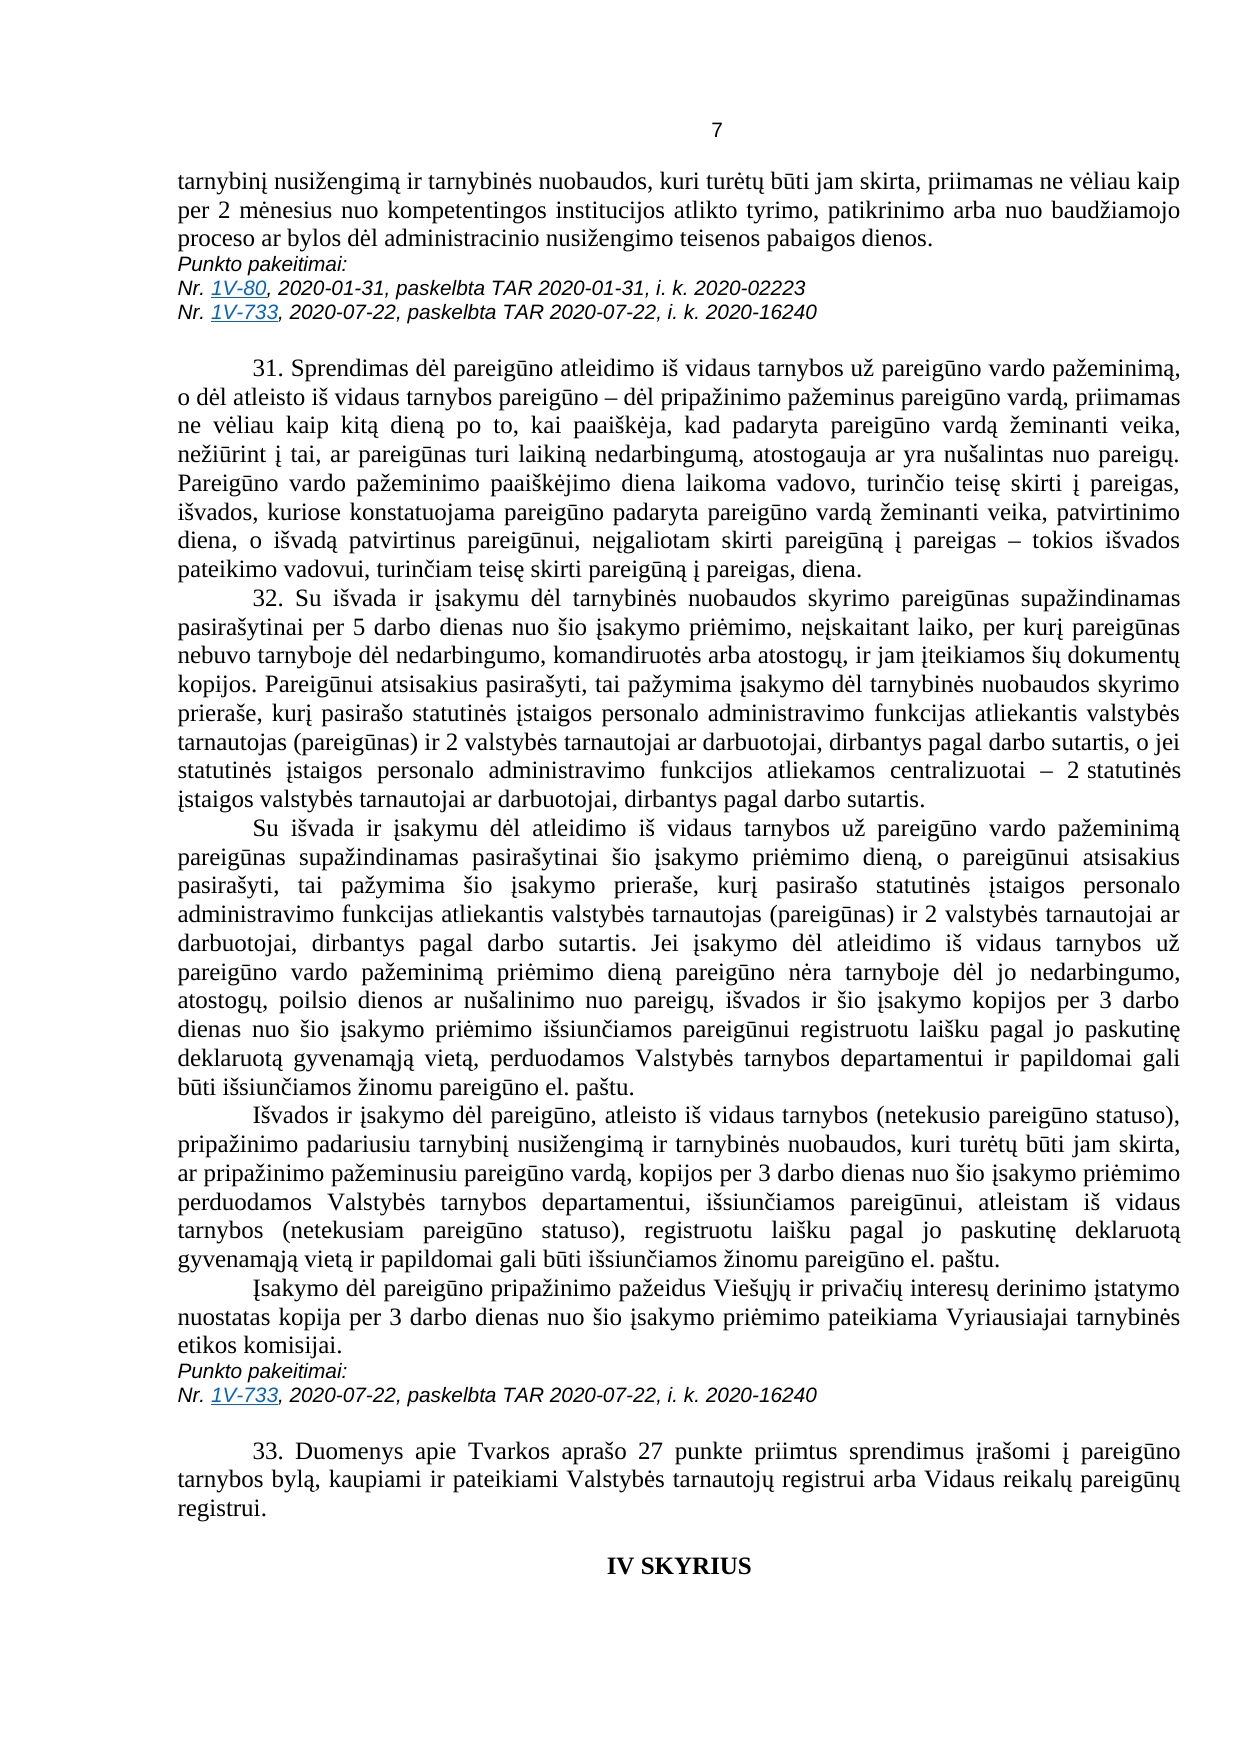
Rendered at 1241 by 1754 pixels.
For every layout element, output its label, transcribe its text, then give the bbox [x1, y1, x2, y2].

text 33. Duomenys apie Tvarkos aprašo 27 punkte priimtus sprendimus įrašomi į pareigūno tarnybos bylą, kaupiami ir pateikiami Valstybės tarnautojų registrui arba Vidaus reikalų pareigūnų registrui. [177, 1436, 1181, 1522]
text Nr. 1V-733, 2020-07-22, paskelbta TAR 2020-07-22, i. k. 2020-16240 [177, 300, 1181, 324]
text Įsakymo dėl pareigūno pripažinimo pažeidus Viešųjų ir privačių interesų derinimo įstatymo nuostatas kopija per 3 darbo dienas nuo šio įsakymo priėmimo pateikiama Vyriausiajai tarnybinės etikos komisijai. [177, 1273, 1181, 1359]
text 31. Sprendimas dėl pareigūno atleidimo iš vidaus tarnybos už pareigūno vardo pažeminimą, o dėl atleisto iš vidaus tarnybos pareigūno – dėl pripažinimo pažeminus pareigūno vardą, priimamas ne vėliau kaip kitą dieną po to, kai paaiškėja, kad padaryta pareigūno vardą žeminanti veika, nežiūrint į tai, ar pareigūnas turi laikiną nedarbingumą, atostogauja ar yra nušalintas nuo pareigų. Pareigūno vardo pažeminimo paaiškėjimo diena laikoma vadovo, turinčio teisę skirti į pareigas, išvados, kuriose konstatuojama pareigūno padaryta pareigūno vardą žeminanti veika, patvirtinimo diena, o išvadą patvirtinus pareigūnui, neįgaliotam skirti pareigūną į pareigas – tokios išvados pateikimo vadovui, turinčiam teisę skirti pareigūną į pareigas, diena. [177, 353, 1181, 583]
text IV SKYRIUS [177, 1551, 1181, 1579]
text Su išvada ir įsakymu dėl atleidimo iš vidaus tarnybos už pareigūno vardo pažeminimą pareigūnas supažindinamas pasirašytinai šio įsakymo priėmimo dieną, o pareigūnui atsisakius pasirašyti, tai pažymima šio įsakymo prieraše, kurį pasirašo statutinės įstaigos personalo administravimo funkcijas atliekantis valstybės tarnautojas (pareigūnas) ir 2 valstybės tarnautojai ar darbuotojai, dirbantys pagal darbo sutartis. Jei įsakymo dėl atleidimo iš vidaus tarnybos už pareigūno vardo pažeminimą priėmimo dieną pareigūno nėra tarnyboje dėl jo nedarbingumo, atostogų, poilsio dienos ar nušalinimo nuo pareigų, išvados ir šio įsakymo kopijos per 3 darbo dienas nuo šio įsakymo priėmimo išsiunčiamos pareigūnui registruotu laišku pagal jo paskutinę deklaruotą gyvenamąją vietą, perduodamos Valstybės tarnybos departamentui ir papildomai gali būti išsiunčiamos žinomu pareigūno el. paštu. [177, 813, 1181, 1100]
text Punkto pakeitimai: [177, 252, 1181, 276]
text Nr. 1V-733, 2020-07-22, paskelbta TAR 2020-07-22, i. k. 2020-16240 [177, 1383, 1181, 1407]
text Išvados ir įsakymo dėl pareigūno, atleisto iš vidaus tarnybos (netekusio pareigūno statuso), pripažinimo padariusiu tarnybinį nusižengimą ir tarnybinės nuobaudos, kuri turėtų būti jam skirta, ar pripažinimo pažeminusiu pareigūno vardą, kopijos per 3 darbo dienas nuo šio įsakymo priėmimo perduodamos Valstybės tarnybos departamentui, išsiunčiamos pareigūnui, atleistam iš vidaus tarnybos (netekusiam pareigūno statuso), registruotu laišku pagal jo paskutinę deklaruotą gyvenamąją vietą ir papildomai gali būti išsiunčiamos žinomu pareigūno el. paštu. [177, 1100, 1181, 1273]
text Nr. 1V-80, 2020-01-31, paskelbta TAR 2020-01-31, i. k. 2020-02223 [177, 276, 1181, 300]
text 32. Su išvada ir įsakymu dėl tarnybinės nuobaudos skyrimo pareigūnas supažindinamas pasirašytinai per 5 darbo dienas nuo šio įsakymo priėmimo, neįskaitant laiko, per kurį pareigūnas nebuvo tarnyboje dėl nedarbingumo, komandiruotės arba atostogų, ir jam įteikiamos šių dokumentų kopijos. Pareigūnui atsisakius pasirašyti, tai pažymima įsakymo dėl tarnybinės nuobaudos skyrimo prieraše, kurį pasirašo statutinės įstaigos personalo administravimo funkcijas atliekantis valstybės tarnautojas (pareigūnas) ir 2 valstybės tarnautojai ar darbuotojai, dirbantys pagal darbo sutartis, o jei statutinės įstaigos personalo administravimo funkcijos atliekamos centralizuotai – 2 statutinės įstaigos valstybės tarnautojai ar darbuotojai, dirbantys pagal darbo sutartis. [177, 583, 1181, 813]
text tarnybinį nusižengimą ir tarnybinės nuobaudos, kuri turėtų būti jam skirta, priimamas ne vėliau kaip per 2 mėnesius nuo kompetentingos institucijos atlikto tyrimo, patikrinimo arba nuo baudžiamojo proceso ar bylos dėl administracinio nusižengimo teisenos pabaigos dienos. [177, 166, 1181, 252]
text Punkto pakeitimai: [177, 1359, 1181, 1383]
